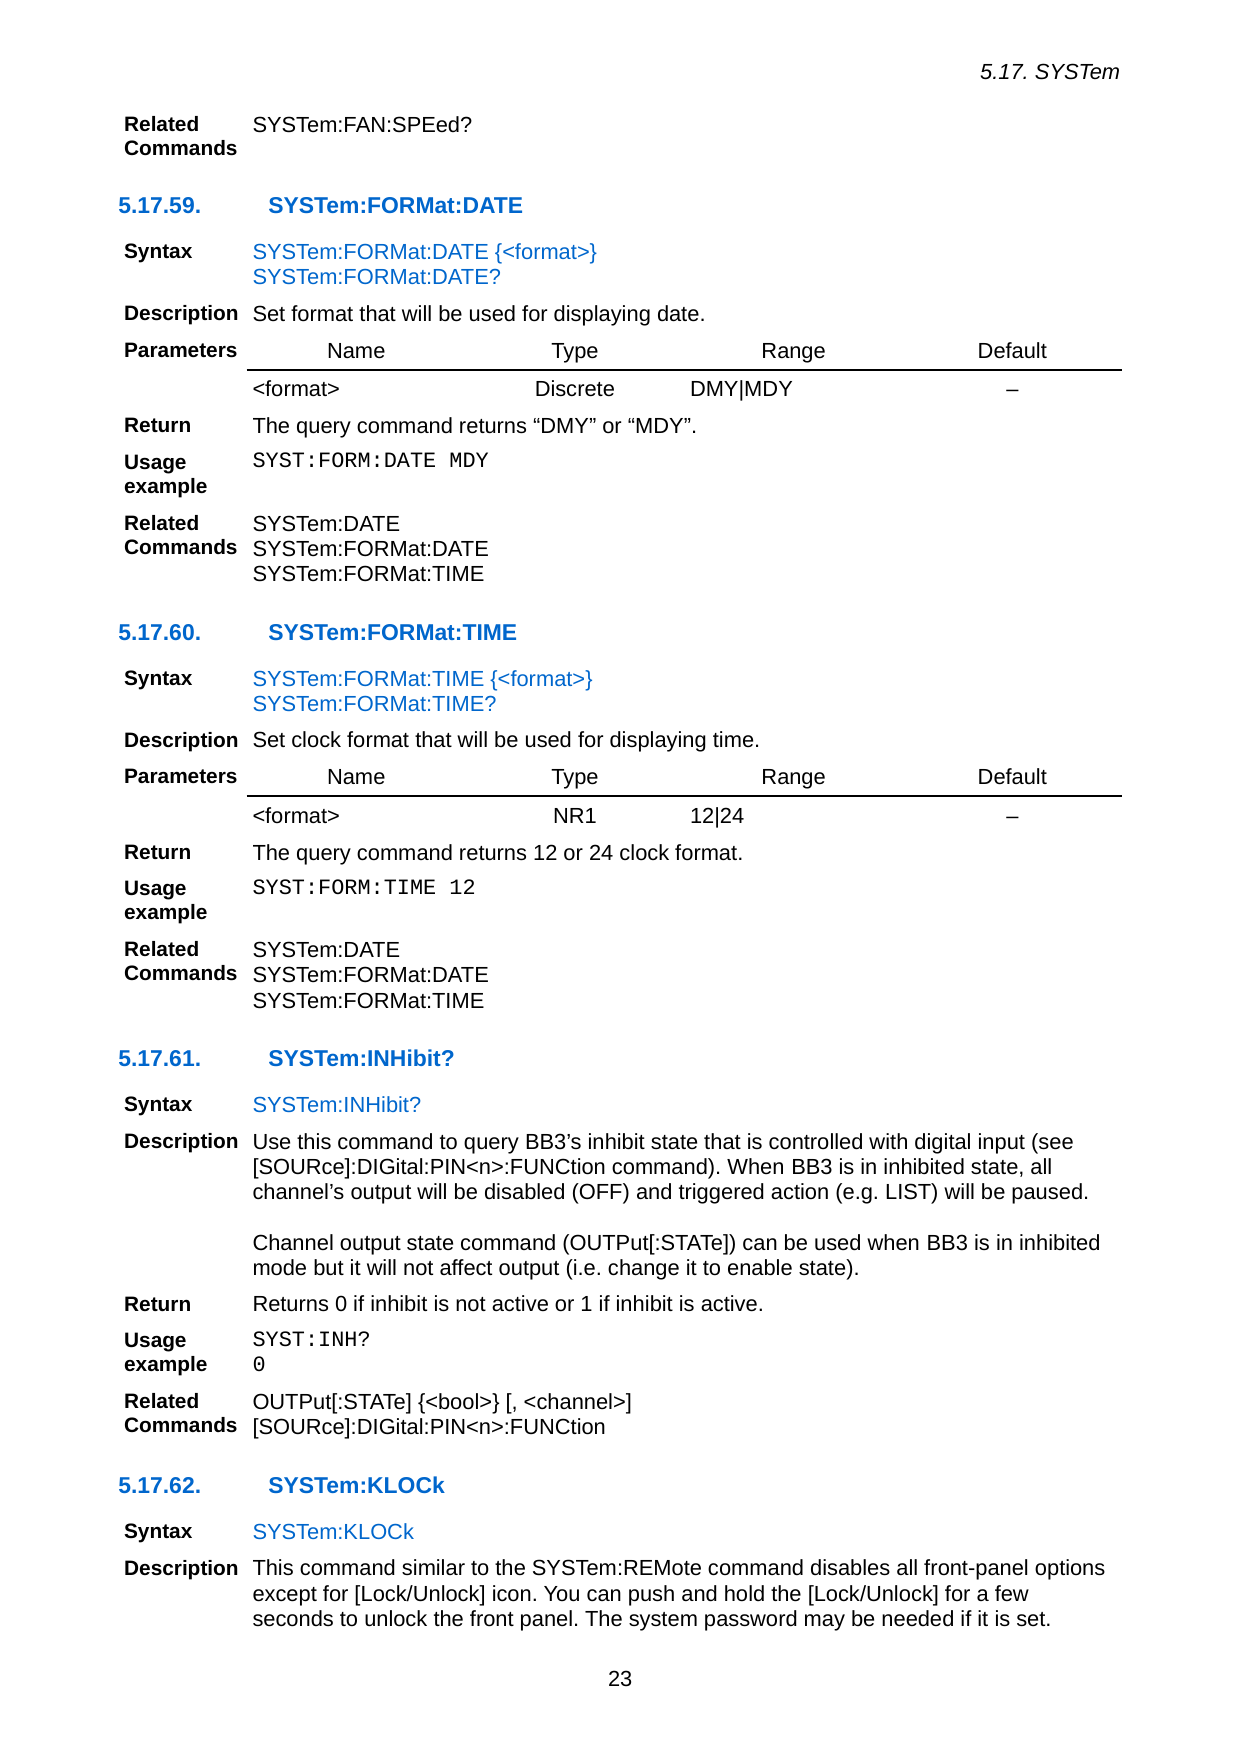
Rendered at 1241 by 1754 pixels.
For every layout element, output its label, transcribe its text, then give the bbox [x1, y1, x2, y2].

table_cell Related Commands [118, 1383, 247, 1445]
table_cell OUTPut[:STATe] {<bool>} [, <channel>] [SOURce]:DIGital:PIN<n>:FUNCtion [247, 1383, 1122, 1445]
table_cell Set format that will be used for displaying date. [247, 295, 1122, 332]
table_header Syntax [118, 1086, 247, 1123]
table_cell Related Commands [118, 931, 247, 1018]
table_cell The query command returns 12 or 24 clock format. [247, 834, 1122, 870]
table_cell <format> [247, 797, 465, 834]
table_header SYSTem:FORMat:DATE {<format>} SYSTem:FORMat:DATE? [247, 233, 1122, 295]
table_cell SYSTem:DATE SYSTem:FORMat:DATE SYSTem:FORMat:TIME [247, 931, 1122, 1018]
table_cell Discrete [465, 371, 684, 407]
table_header Syntax [118, 233, 247, 295]
table_cell Default [903, 332, 1122, 368]
table_cell <format> [247, 371, 465, 407]
table_cell Parameters [118, 332, 247, 368]
table_cell SYSTem:DATE SYSTem:FORMat:DATE SYSTem:FORMat:TIME [247, 505, 1122, 592]
table_cell [118, 369, 247, 407]
table_cell Type [465, 758, 684, 795]
table_cell 12|24 [684, 797, 903, 834]
table_cell – [903, 371, 1122, 407]
table_cell Usage example [118, 444, 247, 505]
table_cell Use this command to query BB3’s inhibit state that is controlled with digital input (see [SOURce]:DIGital:PIN<n>:FUNCtion command). When BB3 is in inhibited state, all channel’s output will be disabled (OFF) and triggered action (e.g. LIST) will be paused. Channel output state command (OUTPut[:STATe]) can be used when BB3 is in inhibited mode but it will not affect output (i.e. change it to enable state). [247, 1123, 1122, 1286]
table_cell Return [118, 834, 247, 870]
table_cell Description [118, 295, 247, 332]
table_header SYSTem:KLOCk [247, 1513, 1122, 1549]
table_cell SYST:INH? 0 [247, 1322, 1122, 1383]
table_cell Range [684, 332, 903, 368]
table_cell Usage example [118, 870, 247, 931]
table_cell Range [684, 758, 903, 795]
table_cell – [903, 797, 1122, 834]
table_cell Parameters [118, 758, 247, 795]
table_header Syntax [118, 1513, 247, 1549]
subtitle SYSTem:FORMat:TIME [118, 619, 1122, 645]
table_cell SYSTem:FAN:SPEed? [247, 106, 1122, 166]
table_cell Type [465, 332, 684, 368]
table_cell Set clock format that will be used for displaying time. [247, 722, 1122, 758]
table_header SYSTem:INHibit? [247, 1086, 1122, 1123]
subtitle SYSTem:INHibit? [118, 1045, 1122, 1071]
table_cell The query command returns “DMY” or “MDY”. [247, 407, 1122, 444]
table_cell SYST:FORM:TIME 12 [247, 870, 1122, 931]
table_cell Return [118, 1286, 247, 1322]
table_header SYSTem:FORMat:TIME {<format>} SYSTem:FORMat:TIME? [247, 660, 1122, 722]
table_cell Name [247, 758, 465, 795]
table_cell Returns 0 if inhibit is not active or 1 if inhibit is active. [247, 1286, 1122, 1322]
subtitle SYSTem:FORMat:DATE [118, 192, 1122, 218]
table_cell DMY|MDY [684, 371, 903, 407]
table_cell Default [903, 758, 1122, 795]
table_header Syntax [118, 660, 247, 722]
table_cell SYST:FORM:DATE MDY [247, 444, 1122, 505]
table_cell Related Commands [118, 106, 247, 166]
subtitle SYSTem:KLOCk [118, 1472, 1122, 1498]
table_cell [118, 795, 247, 834]
table_cell Name [247, 332, 465, 368]
table_cell Description [118, 722, 247, 758]
table_cell Description [118, 1550, 247, 1637]
table_cell Related Commands [118, 505, 247, 592]
table_cell Return [118, 407, 247, 444]
table_cell This command similar to the SYSTem:REMote command disables all front-panel options except for [Lock/Unlock] icon. You can push and hold the [Lock/Unlock] for a few seconds to unlock the front panel. The system password may be needed if it is set. [247, 1550, 1122, 1637]
table_cell NR1 [465, 797, 684, 834]
table_cell Description [118, 1123, 247, 1286]
table_cell Usage example [118, 1322, 247, 1383]
